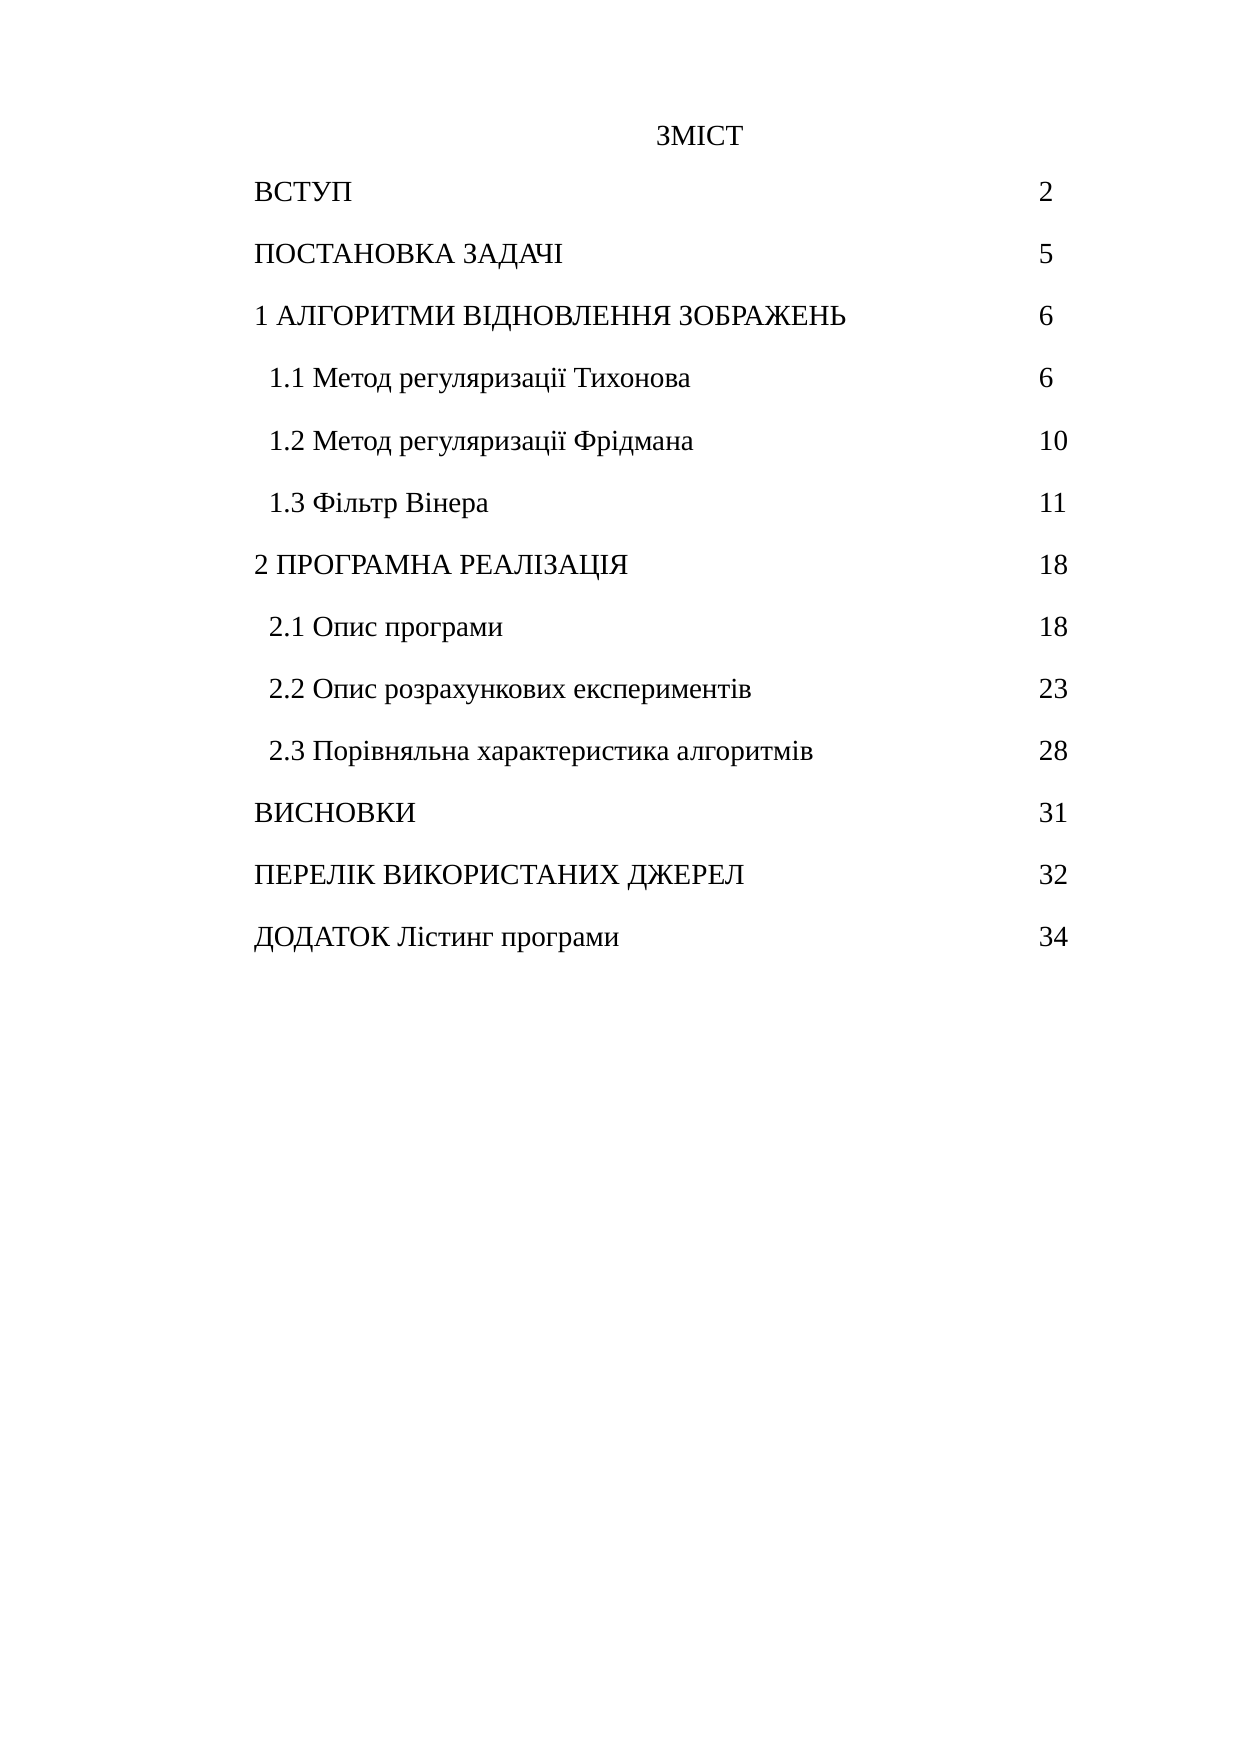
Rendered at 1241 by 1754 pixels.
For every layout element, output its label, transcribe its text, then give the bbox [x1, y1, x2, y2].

table_cell 18 [1028, 541, 1157, 603]
table_header ВСТУП [172, 169, 1028, 231]
table_cell 2.1 Опис програми [172, 603, 1028, 665]
table_cell 5 [1028, 231, 1157, 293]
table_cell 6 [1028, 355, 1157, 417]
table_cell 1.3 Фільтр Вінера [172, 479, 1028, 541]
table_cell 2.2 Опис розрахункових експериментів [172, 665, 1028, 727]
table_cell 31 [1028, 789, 1157, 851]
table_cell 2.3 Порівняльна характеристика алгоритмів [172, 727, 1028, 789]
table_cell 6 [1028, 293, 1157, 355]
table_cell 23 [1028, 665, 1157, 727]
table_cell 1.2 Метод регуляризації Фрідмана [172, 417, 1028, 479]
table_cell ПЕРЕЛІК ВИКОРИСТАНИХ ДЖЕРЕЛ [172, 851, 1028, 913]
table_cell 28 [1028, 727, 1157, 789]
table_cell 10 [1028, 417, 1157, 479]
table_cell 11 [1028, 479, 1157, 541]
table_cell 34 [1028, 914, 1157, 976]
table_cell ПОСТАНОВКА ЗАДАЧІ [172, 231, 1028, 293]
table_cell ДОДАТОК Лістинг програми [172, 914, 1028, 976]
table_cell 32 [1028, 851, 1157, 913]
table_cell 2 ПРОГРАМНА РЕАЛІЗАЦІЯ [172, 541, 1028, 603]
text ЗМІСТ [177, 118, 1152, 152]
table_header 2 [1028, 169, 1157, 231]
table_cell 18 [1028, 603, 1157, 665]
table_cell 1.1 Метод регуляризації Тихонова [172, 355, 1028, 417]
table_cell 1 АЛГОРИТМИ ВІДНОВЛЕННЯ ЗОБРАЖЕНЬ [172, 293, 1028, 355]
table_cell ВИСНОВКИ [172, 789, 1028, 851]
